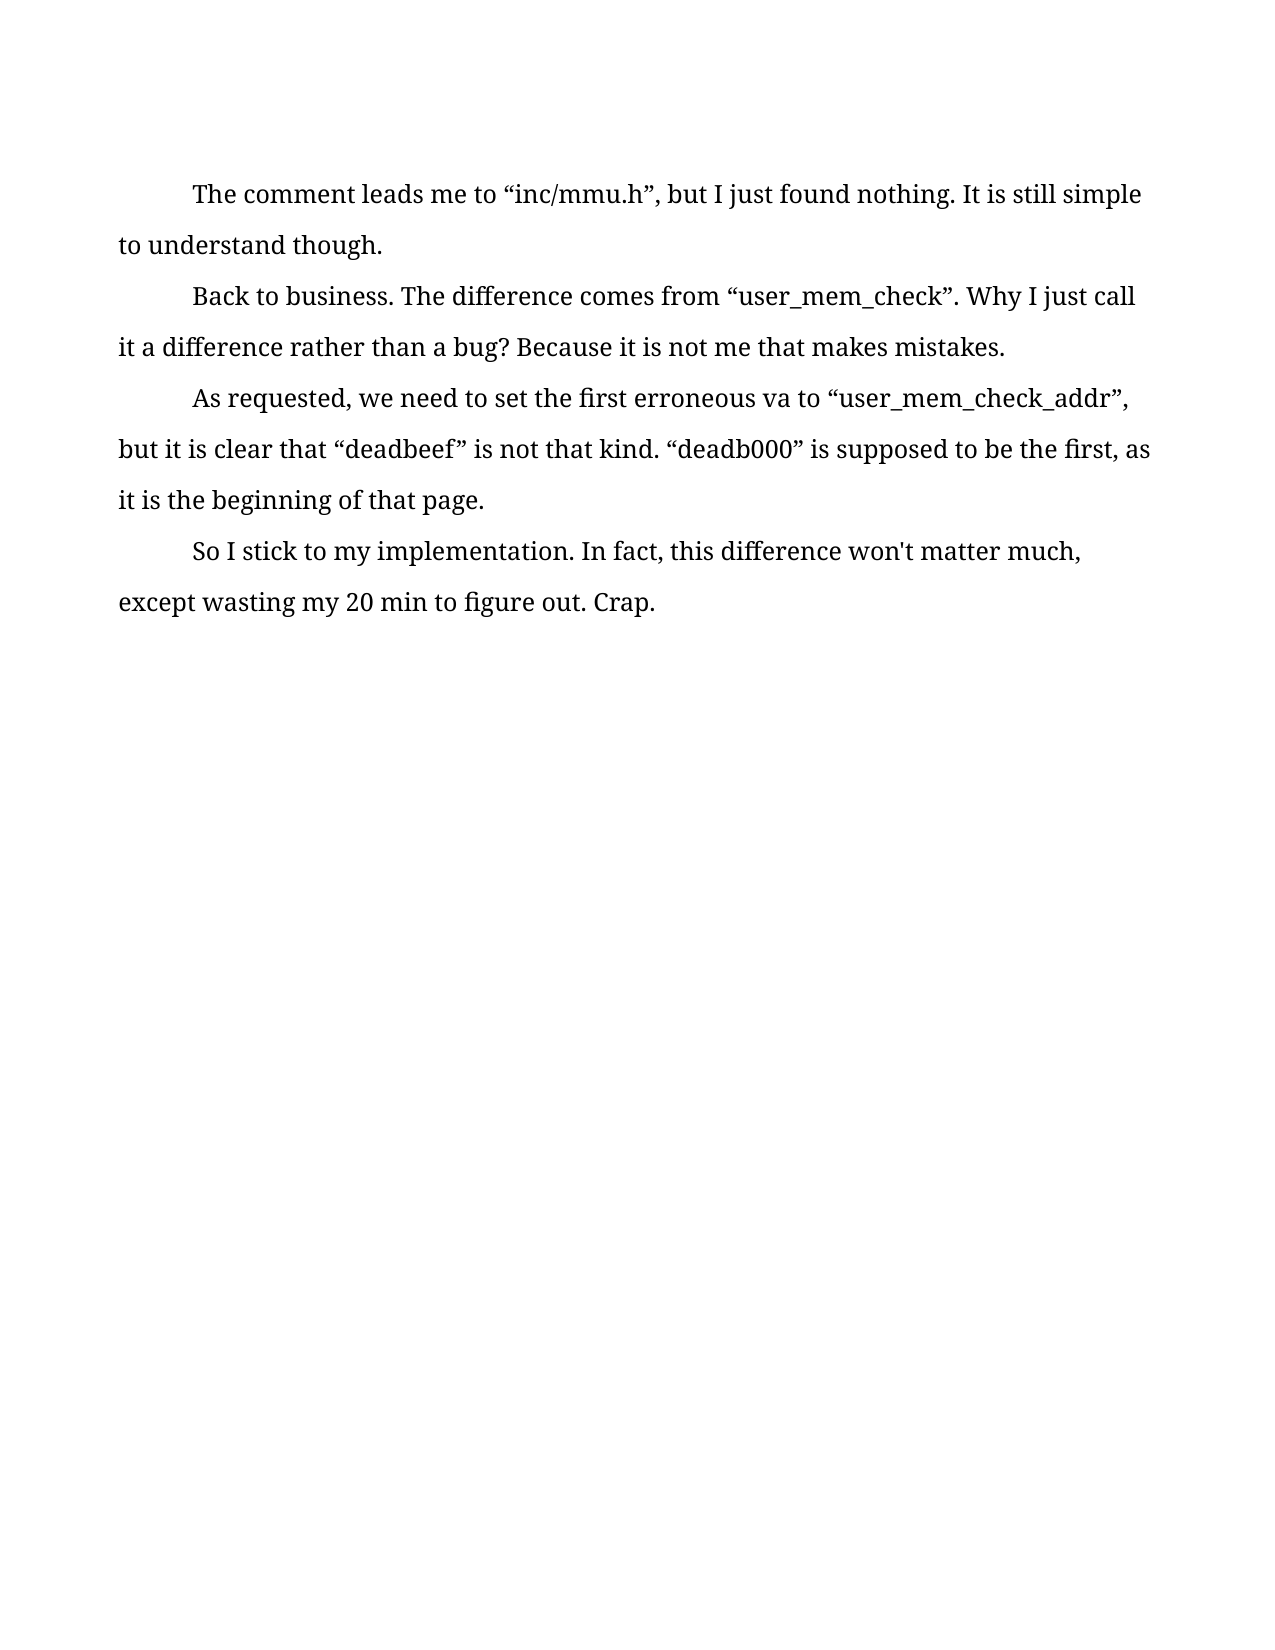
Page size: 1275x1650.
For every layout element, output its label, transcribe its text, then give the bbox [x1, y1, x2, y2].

text The comment leads me to “inc/mmu.h”, but I just found nothing. It is still simple to understand though. Back to business. The difference comes from “user_mem_check”. Why I just call it a difference rather than a bug? Because it is not me that makes mistakes. As requested, we need to set the first erroneous va to “user_mem_check_addr”, but it is clear that “deadbeef” is not that kind. “deadb000” is supposed to be the first, as it is the beginning of that page. So I stick to my implementation. In fact, this difference won't matter much, except wasting my 20 min to figure out. Crap. [118, 176, 1157, 619]
